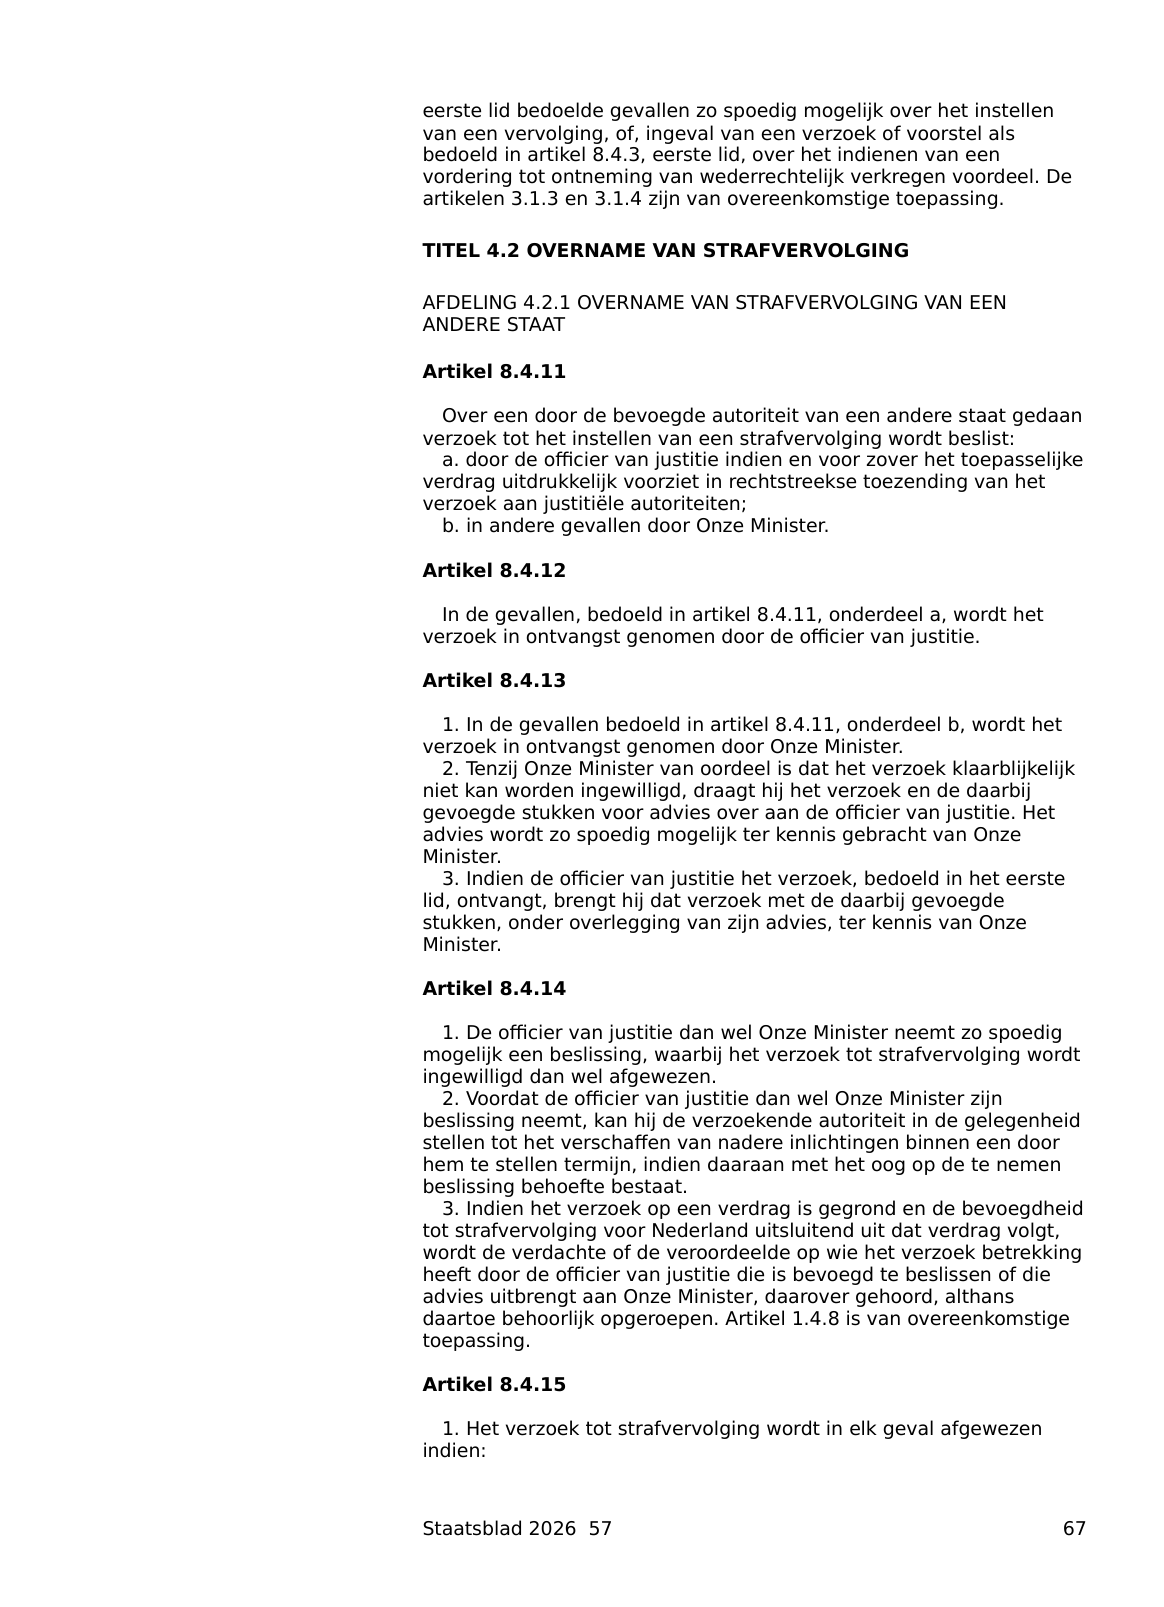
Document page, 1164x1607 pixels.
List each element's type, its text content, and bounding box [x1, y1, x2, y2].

subtitle AFDELING 4.2.1 OVERNAME VAN STRAFVERVOLGING VAN EEN ANDERE STAAT [422, 292, 1087, 336]
text 1. De officier van justitie dan wel Onze Minister neemt zo spoedig mogelijk een beslissing, waarbij het verzoek tot strafvervolging wordt ingewilligd dan wel afgewezen. [422, 1022, 1087, 1088]
subtitle TITEL 4.2 OVERNAME VAN STRAFVERVOLGING [422, 240, 1087, 262]
text 2. Voordat de officier van justitie dan wel Onze Minister zijn beslissing neemt, kan hij de verzoekende autoriteit in de gelegenheid stellen tot het verschaffen van nadere inlichtingen binnen een door hem te stellen termijn, indien daaraan met het oog op de te nemen beslissing behoefte bestaat. [422, 1088, 1087, 1198]
text eerste lid bedoelde gevallen zo spoedig mogelijk over het instellen van een vervolging, of, ingeval van een verzoek of voorstel als bedoeld in artikel 8.4.3, eerste lid, over het indienen van een vordering tot ontneming van wederrechtelijk verkregen voordeel. De artikelen 3.1.3 en 3.1.4 zijn van overeenkomstige toepassing. [422, 100, 1087, 210]
text 3. Indien het verzoek op een verdrag is gegrond en de bevoegdheid tot strafvervolging voor Nederland uitsluitend uit dat verdrag volgt, wordt de verdachte of de veroordeelde op wie het verzoek betrekking heeft door de officier van justitie die is bevoegd te beslissen of die advies uitbrengt aan Onze Minister, daarover gehoord, althans daartoe behoorlijk opgeroepen. Artikel 1.4.8 is van overeenkomstige toepassing. [422, 1198, 1087, 1352]
text 1. Het verzoek tot strafvervolging wordt in elk geval afgewezen indien: [422, 1418, 1087, 1462]
text Over een door de bevoegde autoriteit van een andere staat gedaan verzoek tot het instellen van een strafvervolging wordt beslist: [422, 405, 1087, 449]
subtitle Artikel 8.4.13 [422, 670, 1087, 692]
text In de gevallen, bedoeld in artikel 8.4.11, onderdeel a, wordt het verzoek in ontvangst genomen door de officier van justitie. [422, 604, 1087, 648]
subtitle Artikel 8.4.11 [422, 361, 1087, 383]
subtitle Artikel 8.4.14 [422, 978, 1087, 1000]
text 1. In de gevallen bedoeld in artikel 8.4.11, onderdeel b, wordt het verzoek in ontvangst genomen door Onze Minister. [422, 714, 1087, 758]
text a. door de officier van justitie indien en voor zover het toepasselijke verdrag uitdrukkelijk voorziet in rechtstreekse toezending van het verzoek aan justitiële autoriteiten; [422, 449, 1087, 515]
text 2. Tenzij Onze Minister van oordeel is dat het verzoek klaarblijkelijk niet kan worden ingewilligd, draagt hij het verzoek en de daarbij gevoegde stukken voor advies over aan de officier van justitie. Het advies wordt zo spoedig mogelijk ter kennis gebracht van Onze Minister. [422, 758, 1087, 868]
text 3. Indien de officier van justitie het verzoek, bedoeld in het eerste lid, ontvangt, brengt hij dat verzoek met de daarbij gevoegde stukken, onder overlegging van zijn advies, ter kennis van Onze Minister. [422, 868, 1087, 956]
text b. in andere gevallen door Onze Minister. [422, 515, 1087, 537]
subtitle Artikel 8.4.15 [422, 1374, 1087, 1396]
subtitle Artikel 8.4.12 [422, 559, 1087, 581]
